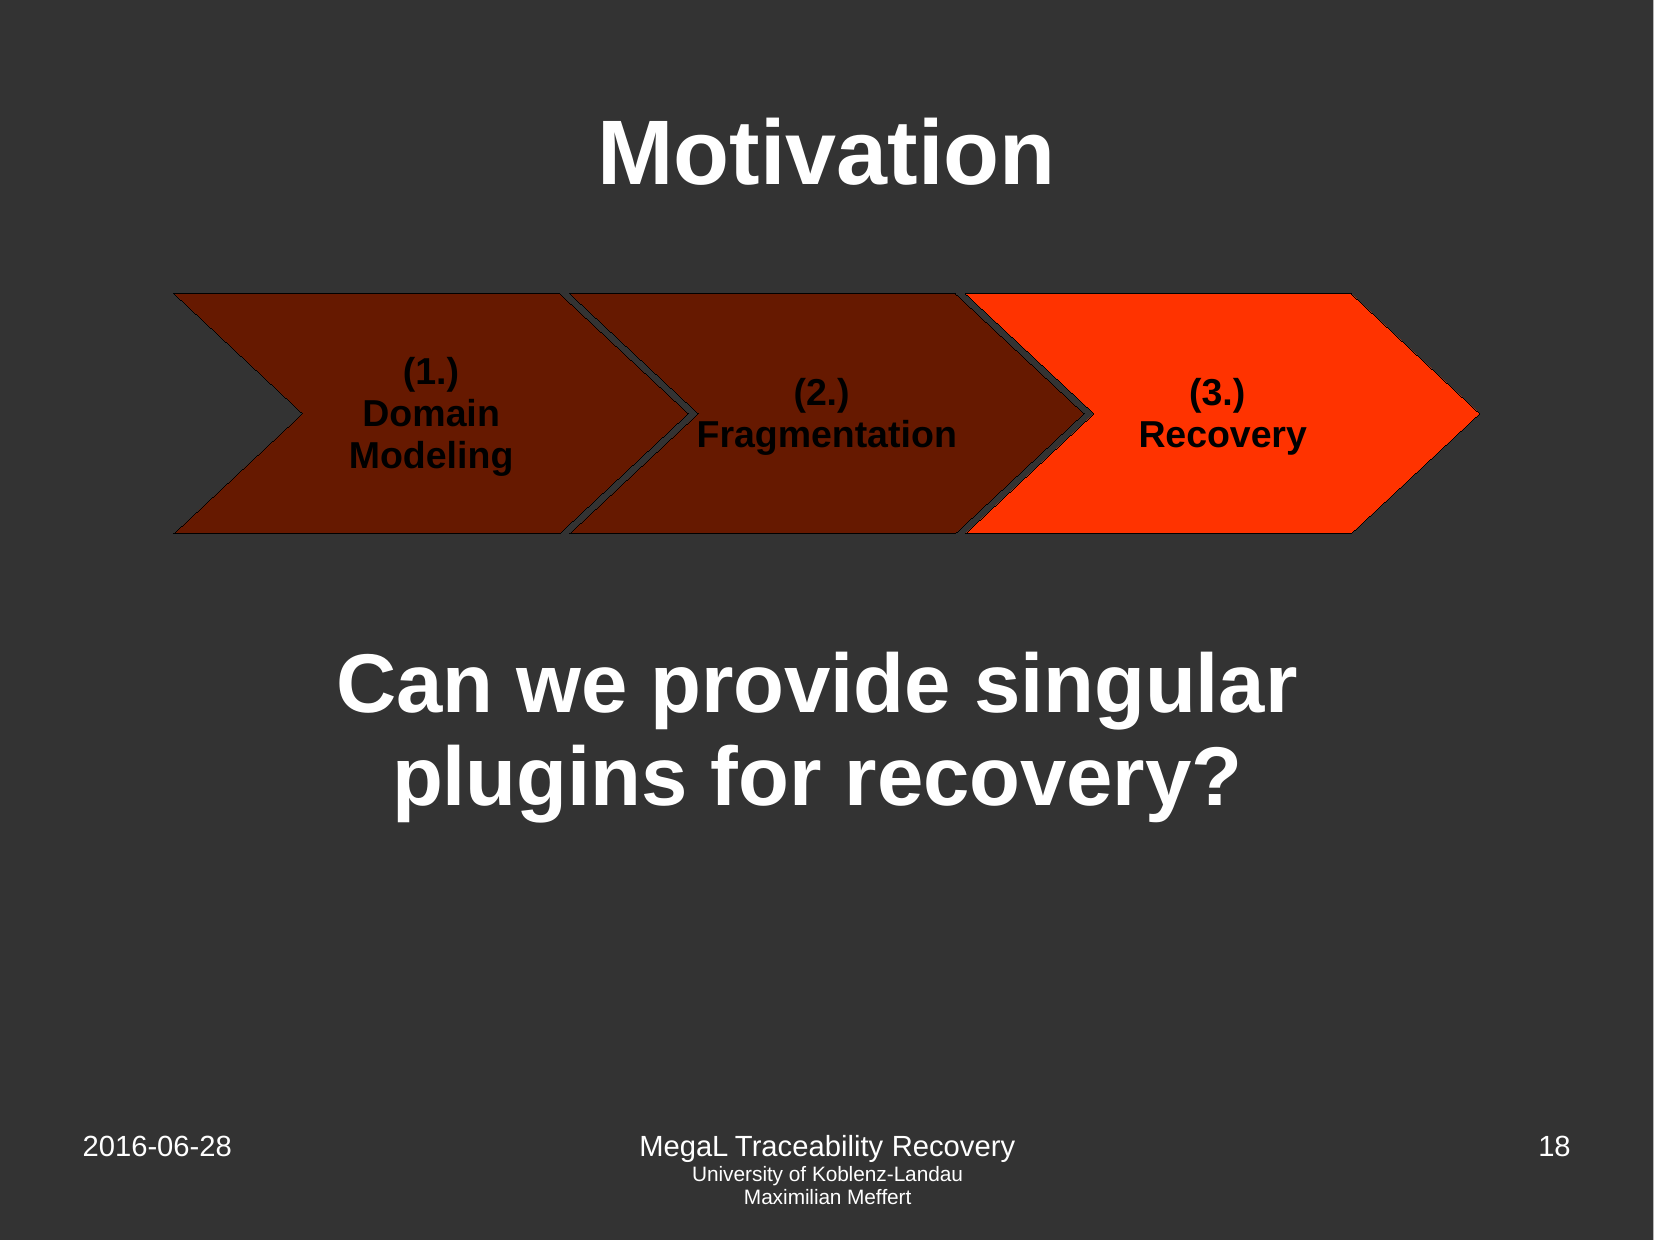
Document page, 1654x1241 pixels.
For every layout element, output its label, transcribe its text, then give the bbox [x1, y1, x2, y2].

title Motivation [82, 49, 1571, 257]
text_box Can we provide singular plugins for recovery? [180, 630, 1456, 832]
text_box (3.) Recovery [965, 293, 1480, 534]
text_box (1.) Domain Modeling [173, 293, 689, 534]
text_box (2.) Fragmentation [569, 293, 1085, 534]
